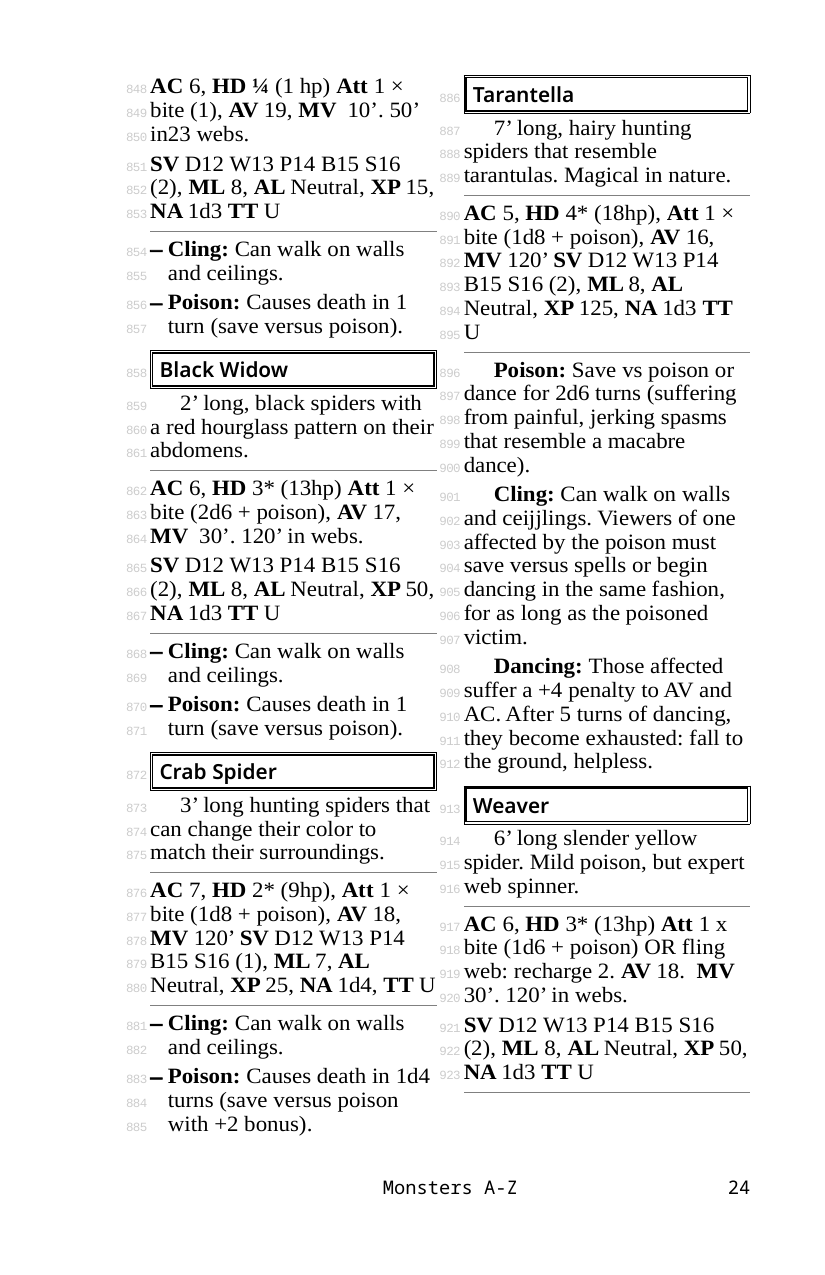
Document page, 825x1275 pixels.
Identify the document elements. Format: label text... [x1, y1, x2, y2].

text AC 6, HD 3* (13hp) Att 1 x bite (1d6 + poison) OR fling web: recharge 2. AV 18. MV 30’. 120’ in webs. [463, 912, 750, 1007]
text 2’ long, black spiders with a red hourglass pattern on their abdomens. [150, 392, 437, 463]
text AC 5, HD 4* (18hp), Att 1 × bite (1d8 + poison), AV 16, MV 120’ SV D12 W13 P14 B15 S16 (2), ML 8, AL Neutral, XP 125, NA 1d3 TT U [463, 202, 750, 344]
list Cling: Can walk on walls and ceilings. [150, 1012, 437, 1059]
list Poison: Causes death in 1 turn (save versus poison). [150, 291, 437, 338]
text 7’ long, hairy hunting spiders that resemble tarantulas. Magical in nature. [463, 116, 750, 187]
list Poison: Causes death in 1 turn (save versus poison). [150, 693, 437, 740]
text AC 7, HD 2* (9hp), Att 1 × bite (1d8 + poison), AV 18, MV 120’ SV D12 W13 P14 B15 S16 (1), ML 7, AL Neutral, XP 25, NA 1d4, TT U [150, 879, 437, 997]
text 3’ long hunting spiders that can change their color to match their surroundings. [150, 793, 437, 864]
text SV D12 W13 P14 B15 S16 (2), ML 8, AL Neutral, XP 50, NA 1d3 TT U [463, 1013, 750, 1084]
list Poison: Causes death in 1d4 turns (save versus poison with +2 bonus). [150, 1065, 437, 1136]
text SV D12 W13 P14 B15 S16 (2), ML 8, AL Neutral, XP 50, NA 1d3 TT U [150, 554, 437, 625]
text Dancing: Those affected suffer a +4 penalty to AV and AC. After 5 turns of dancing, they become exhausted: fall to the ground, helpless. [463, 655, 750, 774]
text 6’ long slender yellow spider. Mild poison, but expert web spinner. [463, 827, 750, 898]
subtitle Weaver [467, 789, 747, 821]
subtitle Tarantella [467, 78, 747, 110]
list Cling: Can walk on walls and ceilings. [150, 639, 437, 687]
text Poison: Save vs poison or dance for 2d6 turns (suffering from painful, jerking spasms that resemble a macabre dance). [463, 358, 750, 477]
text AC 6, HD ¼ (1 hp) Att 1 × bite (1), AV 19, MV 10’. 50’ in23 webs. [150, 75, 437, 146]
text AC 6, HD 3* (13hp) Att 1 × bite (2d6 + poison), AV 17, MV 30’. 120’ in webs. [150, 477, 437, 548]
text Cling: Can walk on walls and ceijjlings. Viewers of one affected by the poison must save versus spells or begin dancing in the same fashion, for as long as the poisoned victim. [463, 483, 750, 649]
text SV D12 W13 P14 B15 S16 (2), ML 8, AL Neutral, XP 15, NA 1d3 TT U [150, 152, 437, 223]
list Cling: Can walk on walls and ceilings. [150, 237, 437, 285]
